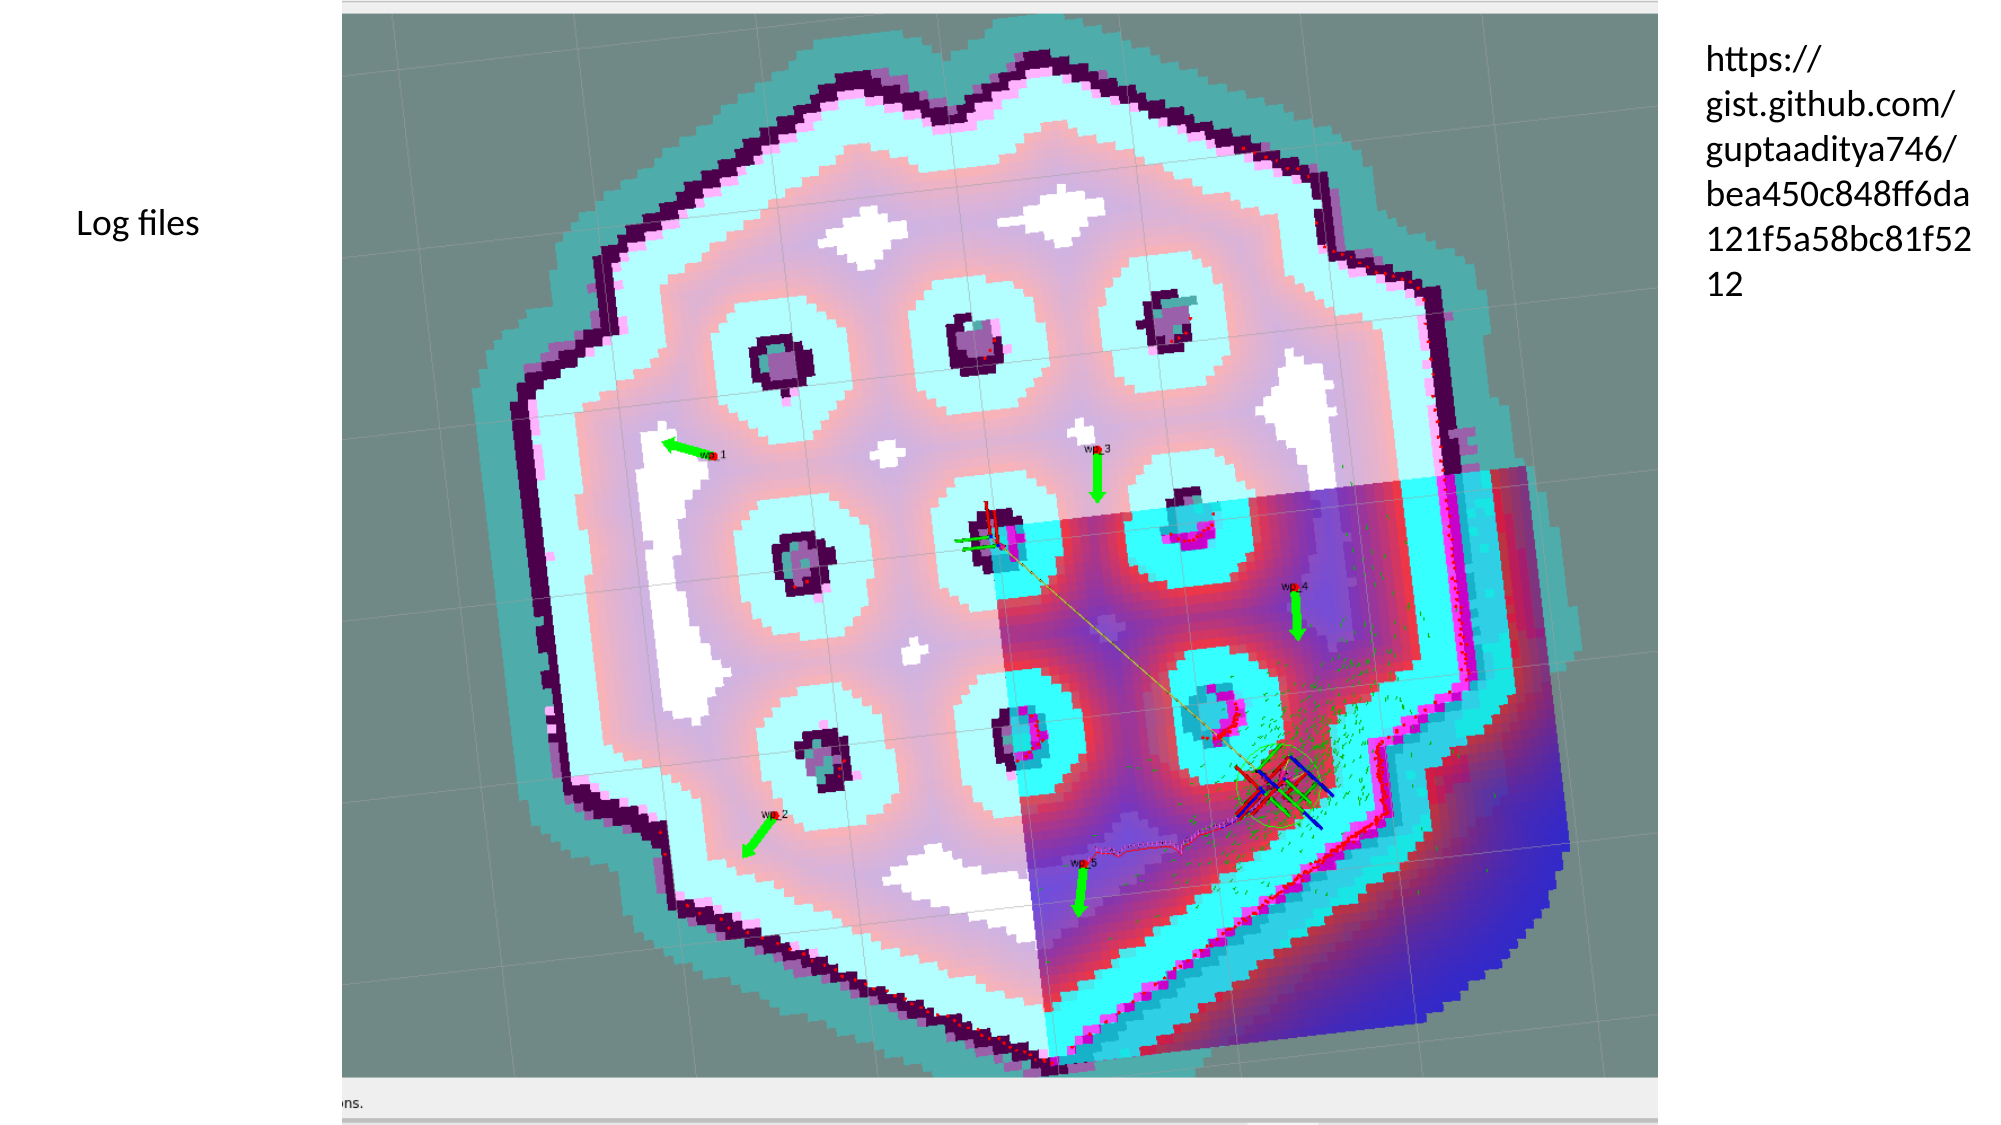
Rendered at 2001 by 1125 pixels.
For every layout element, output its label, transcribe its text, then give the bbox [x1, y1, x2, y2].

text_box https://gist.github.com/guptaaditya746/bea450c848ff6da121f5a58bc81f5212 [1690, 26, 1987, 312]
picture [342, 0, 1658, 1125]
text_box Log files [61, 190, 215, 251]
